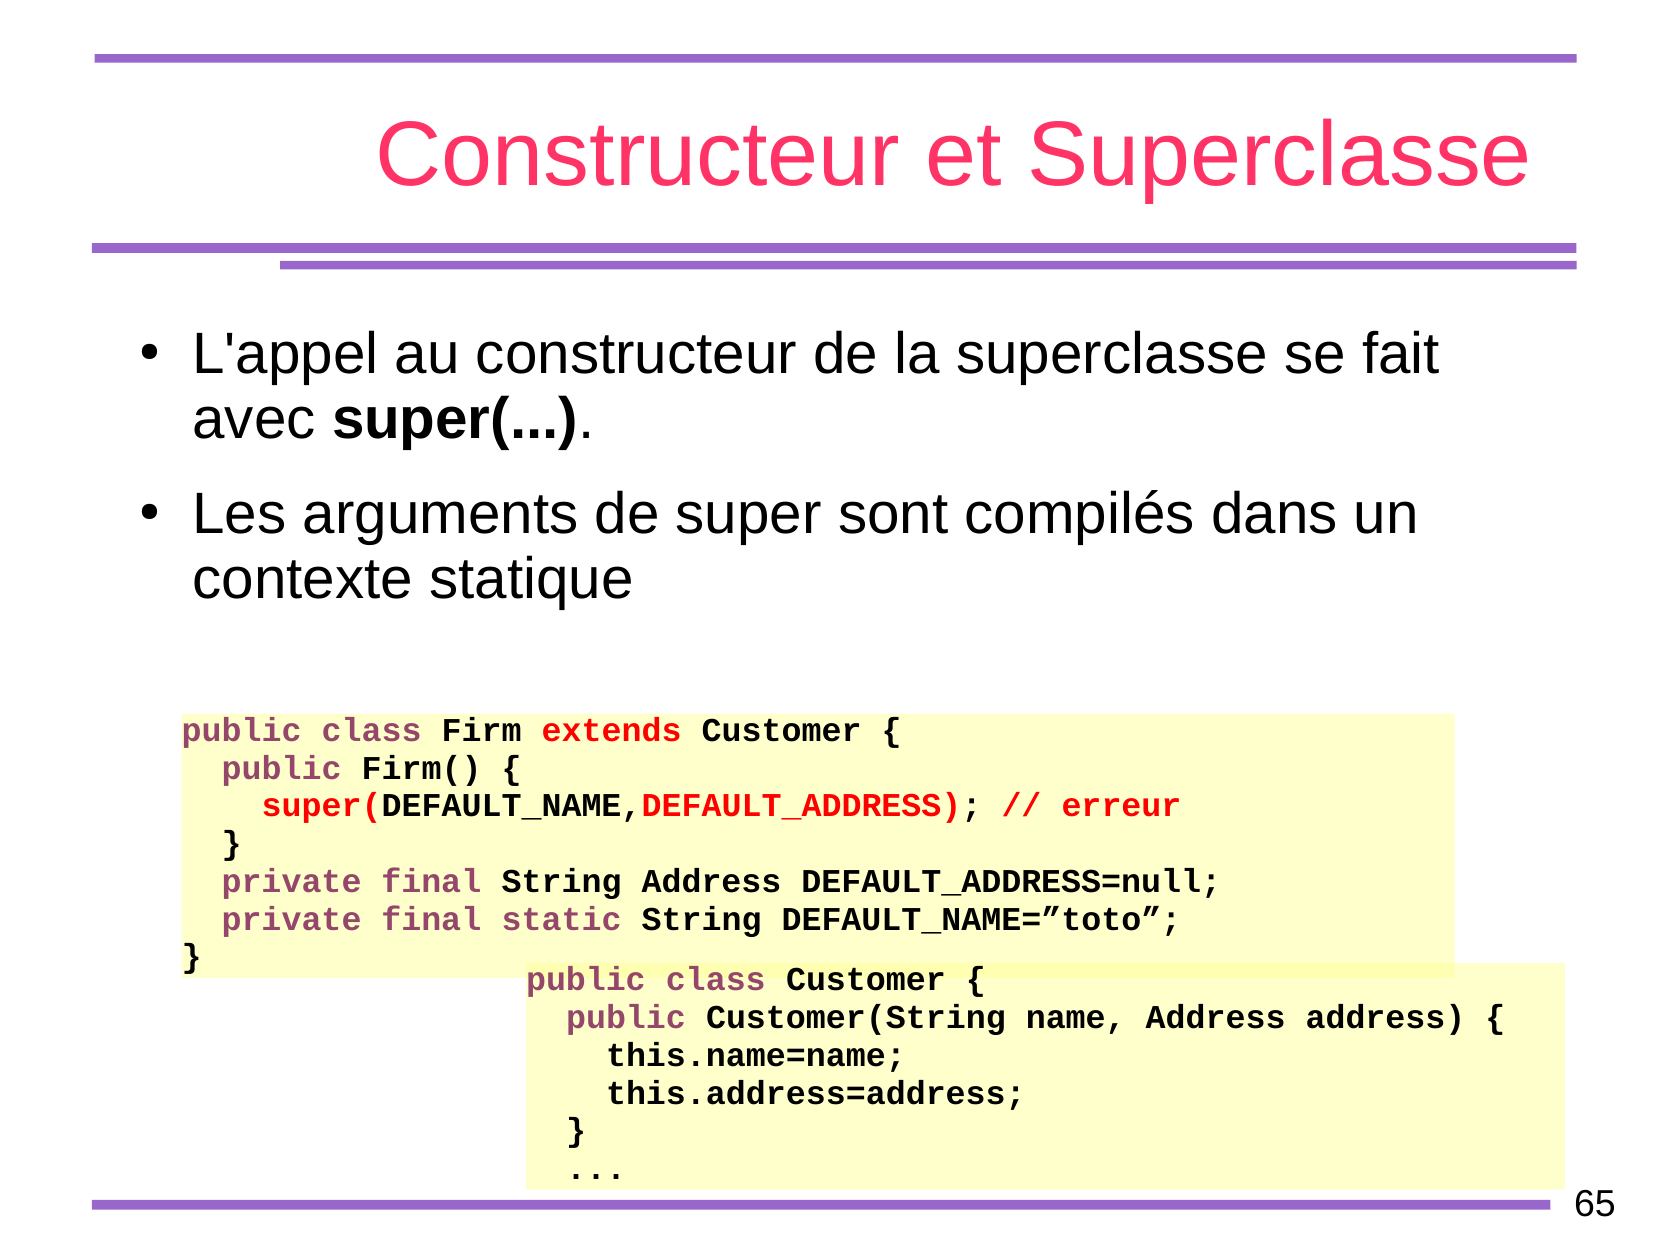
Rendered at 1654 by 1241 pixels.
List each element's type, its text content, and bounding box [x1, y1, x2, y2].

title Constructeur et Superclasse [121, 49, 1534, 257]
list L'appel au constructeur de la superclasse se fait avec super(...). Les arguments de super sont compilés dans un contexte statique [121, 321, 1534, 708]
text_box public class Customer { public Customer(String name, Address address) { this.name=name; this.address=address; } ... [526, 963, 1565, 1190]
text_box public class Firm extends Customer { public Firm() { super(DEFAULT_NAME,DEFAULT_ADDRESS); // erreur } private final String Address DEFAULT_ADDRESS=null; private final static String DEFAULT_NAME=”toto”; } [181, 713, 1455, 978]
